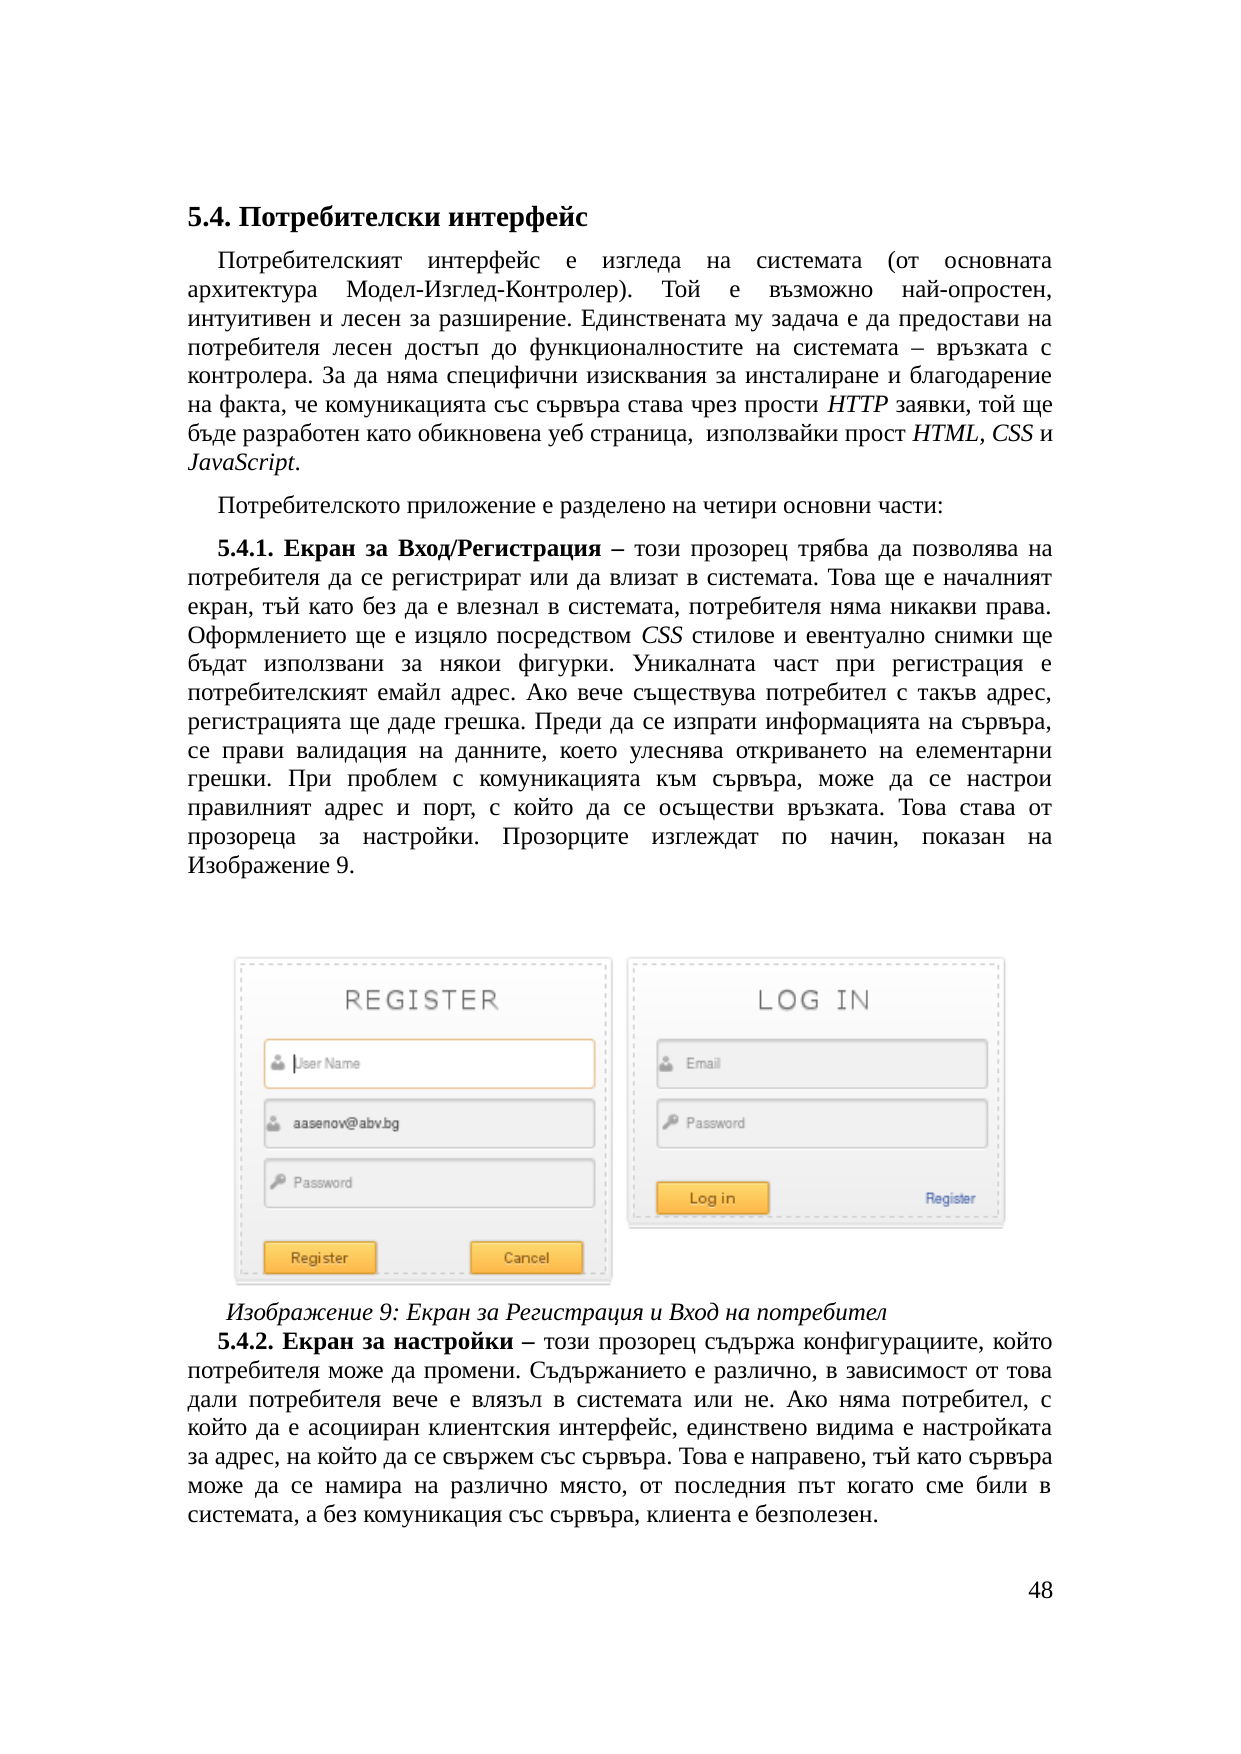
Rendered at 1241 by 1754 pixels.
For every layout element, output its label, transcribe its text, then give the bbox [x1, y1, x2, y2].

text 5.4.2. Екран за настройки – този прозорец съдържа конфигурациите, който потребителя може да промени. Съдържанието е различно, в зависимост от това дали потребителя вече е влязъл в системата или не. Ако няма потребител, с който да е асоцииран клиентския интерфейс, единствено видима е настройката за адрес, на който да се свържем със сървъра. Това е направено, тъй като сървъра може да се намира на различно място, от последния път когато сме били в системата, а без комуникация със сървъра, клиента е безполезен. [187, 1298, 1053, 1527]
picture [225, 948, 1015, 1298]
text Изображение 9: Екран за Регистрация и Вход на потребител [226, 1298, 1015, 1326]
subtitle 5.4. Потребителски интерфейс [187, 199, 1053, 233]
text Потребителският интерфейс е изгледа на системата (от основната архитектура Модел-Изглед-Контролер). Той е възможно най-опростен, интуитивен и лесен за разширение. Единствената му задача е да предостави на потребителя лесен достъп до функционалностите на системата – връзката с контролера. За да няма специфични изисквания за инсталиране и благодарение на факта, че комуникацията със сървъра става чрез прости HTTP заявки, той ще бъде разработен като обикновена уеб страница, използвайки прост HTML, CSS и JavaScript. [187, 246, 1053, 476]
text Потребителското приложение е разделено на четири основни части: [187, 490, 1053, 519]
text 5.4.1. Екран за Вход/Регистрация – този прозорец трябва да позволява на потребителя да се регистрират или да влизат в системата. Това ще е началният екран, тъй като без да е влезнал в системата, потребителя няма никакви права. Оформлението ще е изцяло посредством CSS стилове и евентуално снимки ще бъдат използвани за някои фигурки. Уникалната част при регистрация е потребителският емайл адрес. Ако вече съществува потребител с такъв адрес, регистрацията ще даде грешка. Преди да се изпрати информацията на сървъра, се прави валидация на данните, което улеснява откриването на елементарни грешки. При проблем с комуникацията към сървъра, може да се настрои правилният адрес и порт, с който да се осъществи връзката. Това става от прозореца за настройки. Прозорците изглеждат по начин, показан на Изображение 9. [187, 533, 1053, 878]
